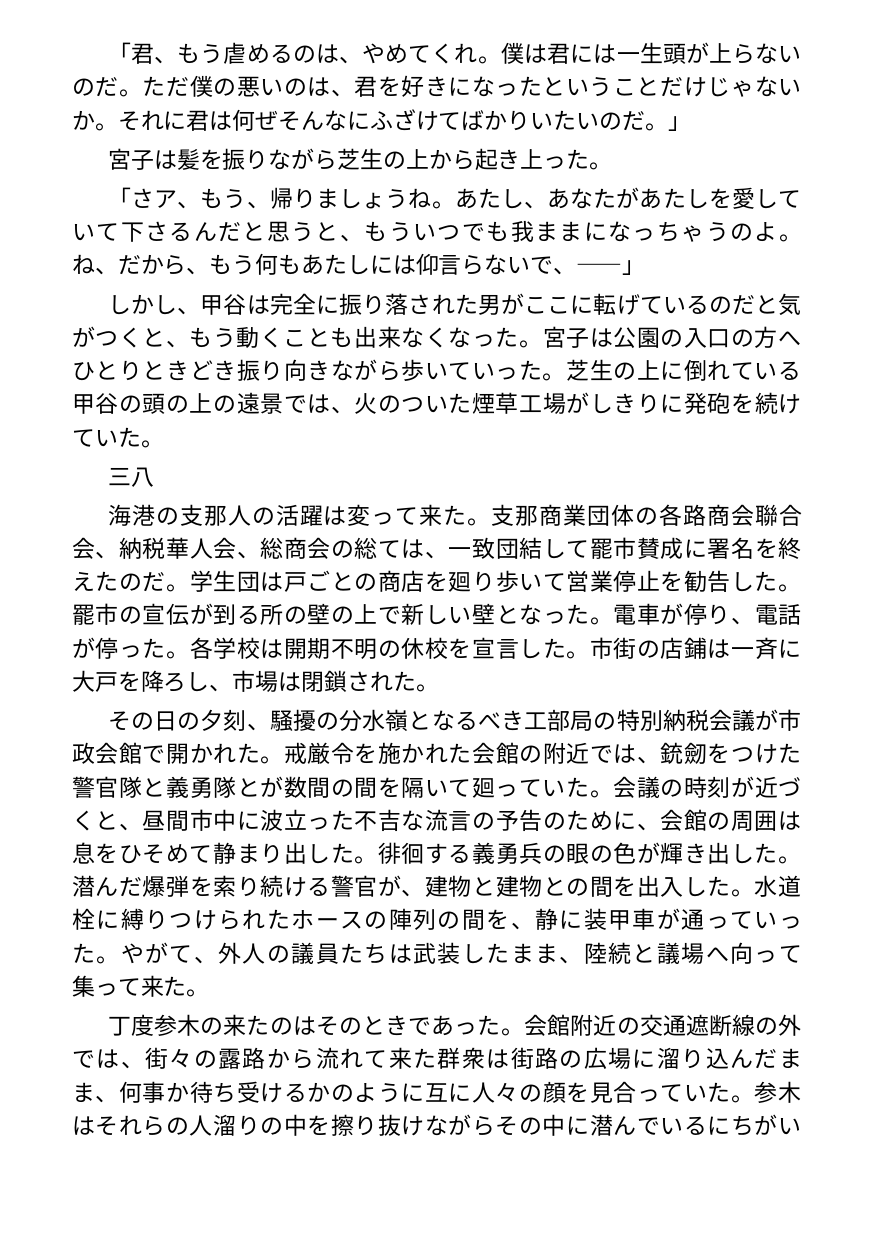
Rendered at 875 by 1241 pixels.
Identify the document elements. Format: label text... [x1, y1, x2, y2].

text 三八 [72, 458, 802, 492]
text 「さア、もう、帰りましょうね。あたし、あなたがあたしを愛していて下さるんだと思うと、もういつでも我ままになっちゃうのよ。ね、だから、もう何もあたしには仰言らないで、――」 [72, 181, 802, 281]
text 宮子は髪を振りながら芝生の上から起き上った。 [72, 142, 802, 175]
text 海港の支那人の活躍は変って来た。支那商業団体の各路商会聯合会、納税華人会、総商会の総ては、一致団結して罷市賛成に署名を終えたのだ。学生団は戸ごとの商店を廻り歩いて営業停止を勧告した。罷市の宣伝が到る所の壁の上で新しい壁となった。電車が停り、電話が停った。各学校は開期不明の休校を宣言した。市街の店鋪は一斉に大戸を降ろし、市場は閉鎖された。 [72, 498, 802, 697]
text 「君、もう虐めるのは、やめてくれ。僕は君には一生頭が上らないのだ。ただ僕の悪いのは、君を好きになったということだけじゃないか。それに君は何ぜそんなにふざけてばかりいたいのだ。」 [72, 36, 802, 136]
text 丁度参木の来たのはそのときであった。会館附近の交通遮断線の外では、街々の露路から流れて来た群衆は街路の広場に溜り込んだまま、何事か待ち受けるかのように互に人々の顔を見合っていた。参木はそれらの人溜りの中を擦り抜けながらその中に潜んでいるにちがい [72, 1008, 802, 1141]
text その日の夕刻、騒擾の分水嶺となるべき工部局の特別納税会議が市政会館で開かれた。戒厳令を施かれた会館の附近では、銃劒をつけた警官隊と義勇隊とが数間の間を隔いて廻っていた。会議の時刻が近づくと、昼間市中に波立った不吉な流言の予告のために、会館の周囲は息をひそめて静まり出した。徘徊する義勇兵の眼の色が輝き出した。潜んだ爆弾を索り続ける警官が、建物と建物との間を出入した。水道栓に縛りつけられたホースの陣列の間を、静に装甲車が通っていった。やがて、外人の議員たちは武装したまま、陸続と議場へ向って集って来た。 [72, 703, 802, 1002]
text しかし、甲谷は完全に振り落された男がここに転げているのだと気がつくと、もう動くことも出来なくなった。宮子は公園の入口の方へひとりときどき振り向きながら歩いていった。芝生の上に倒れている甲谷の頭の上の遠景では、火のついた煙草工場がしきりに発砲を続けていた。 [72, 286, 802, 453]
